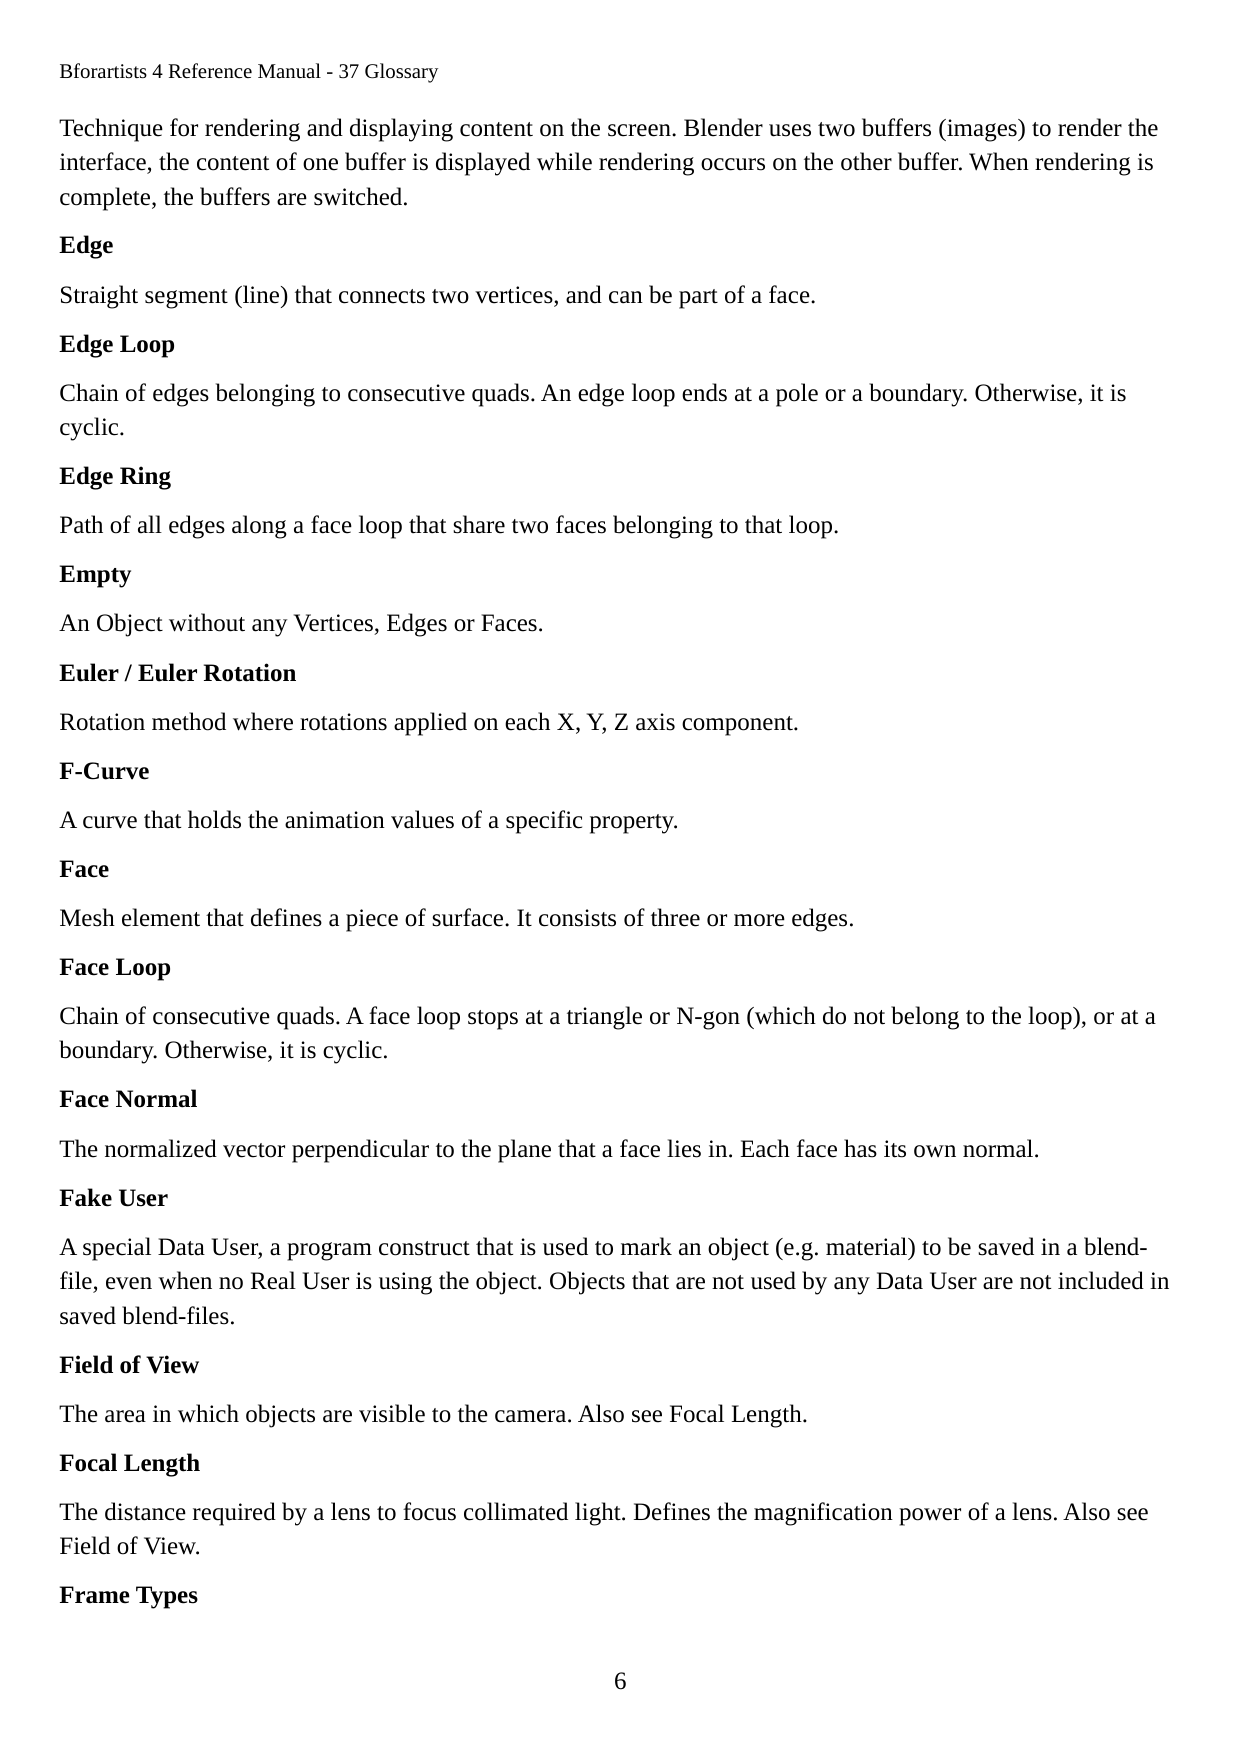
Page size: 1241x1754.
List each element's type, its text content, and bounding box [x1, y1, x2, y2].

text Field of View [59, 1350, 1181, 1378]
text Empty [59, 559, 1181, 588]
text Focal Length [59, 1448, 1181, 1477]
text The distance required by a lens to focus collimated light. Defines the magnification power of a lens. Also see Field of View. [59, 1497, 1181, 1560]
text Face [59, 854, 1181, 883]
text Edge Ring [59, 461, 1181, 490]
text A curve that holds the animation values of a specific property. [59, 805, 1181, 833]
text Chain of consecutive quads. A face loop stops at a triangle or N-gon (which do not belong to the loop), or at a boundary. Otherwise, it is cyclic. [59, 1001, 1181, 1064]
text Chain of edges belonging to consecutive quads. An edge loop ends at a pole or a boundary. Otherwise, it is cyclic. [59, 378, 1181, 441]
text Euler / Euler Rotation [59, 658, 1181, 686]
text Straight segment (line) that connects two vertices, and can be part of a face. [59, 280, 1181, 308]
text Face Normal [59, 1084, 1181, 1113]
text Mesh element that defines a piece of surface. It consists of three or more edges. [59, 903, 1181, 932]
text The normalized vector perpendicular to the plane that a face lies in. Each face has its own normal. [59, 1134, 1181, 1162]
text The area in which objects are visible to the camera. Also see Focal Length. [59, 1399, 1181, 1428]
text An Object without any Vertices, Edges or Faces. [59, 608, 1181, 637]
text Face Loop [59, 952, 1181, 981]
text Path of all edges along a face loop that share two faces belonging to that loop. [59, 510, 1181, 539]
text A special Data User, a program construct that is used to mark an object (e.g. material) to be saved in a blend-file, even when no Real User is using the object. Objects that are not used by any Data User are not included in saved blend-files. [59, 1232, 1181, 1329]
text Rotation method where rotations applied on each X, Y, Z axis component. [59, 707, 1181, 735]
text Edge [59, 231, 1181, 259]
text Fake User [59, 1183, 1181, 1211]
text Technique for rendering and displaying content on the screen. Blender uses two buffers (images) to render the interface, the content of one buffer is displayed while rendering occurs on the other buffer. When rendering is complete, the buffers are switched. [59, 113, 1181, 210]
text Edge Loop [59, 329, 1181, 357]
text Frame Types [59, 1581, 1181, 1609]
text F-Curve [59, 756, 1181, 784]
